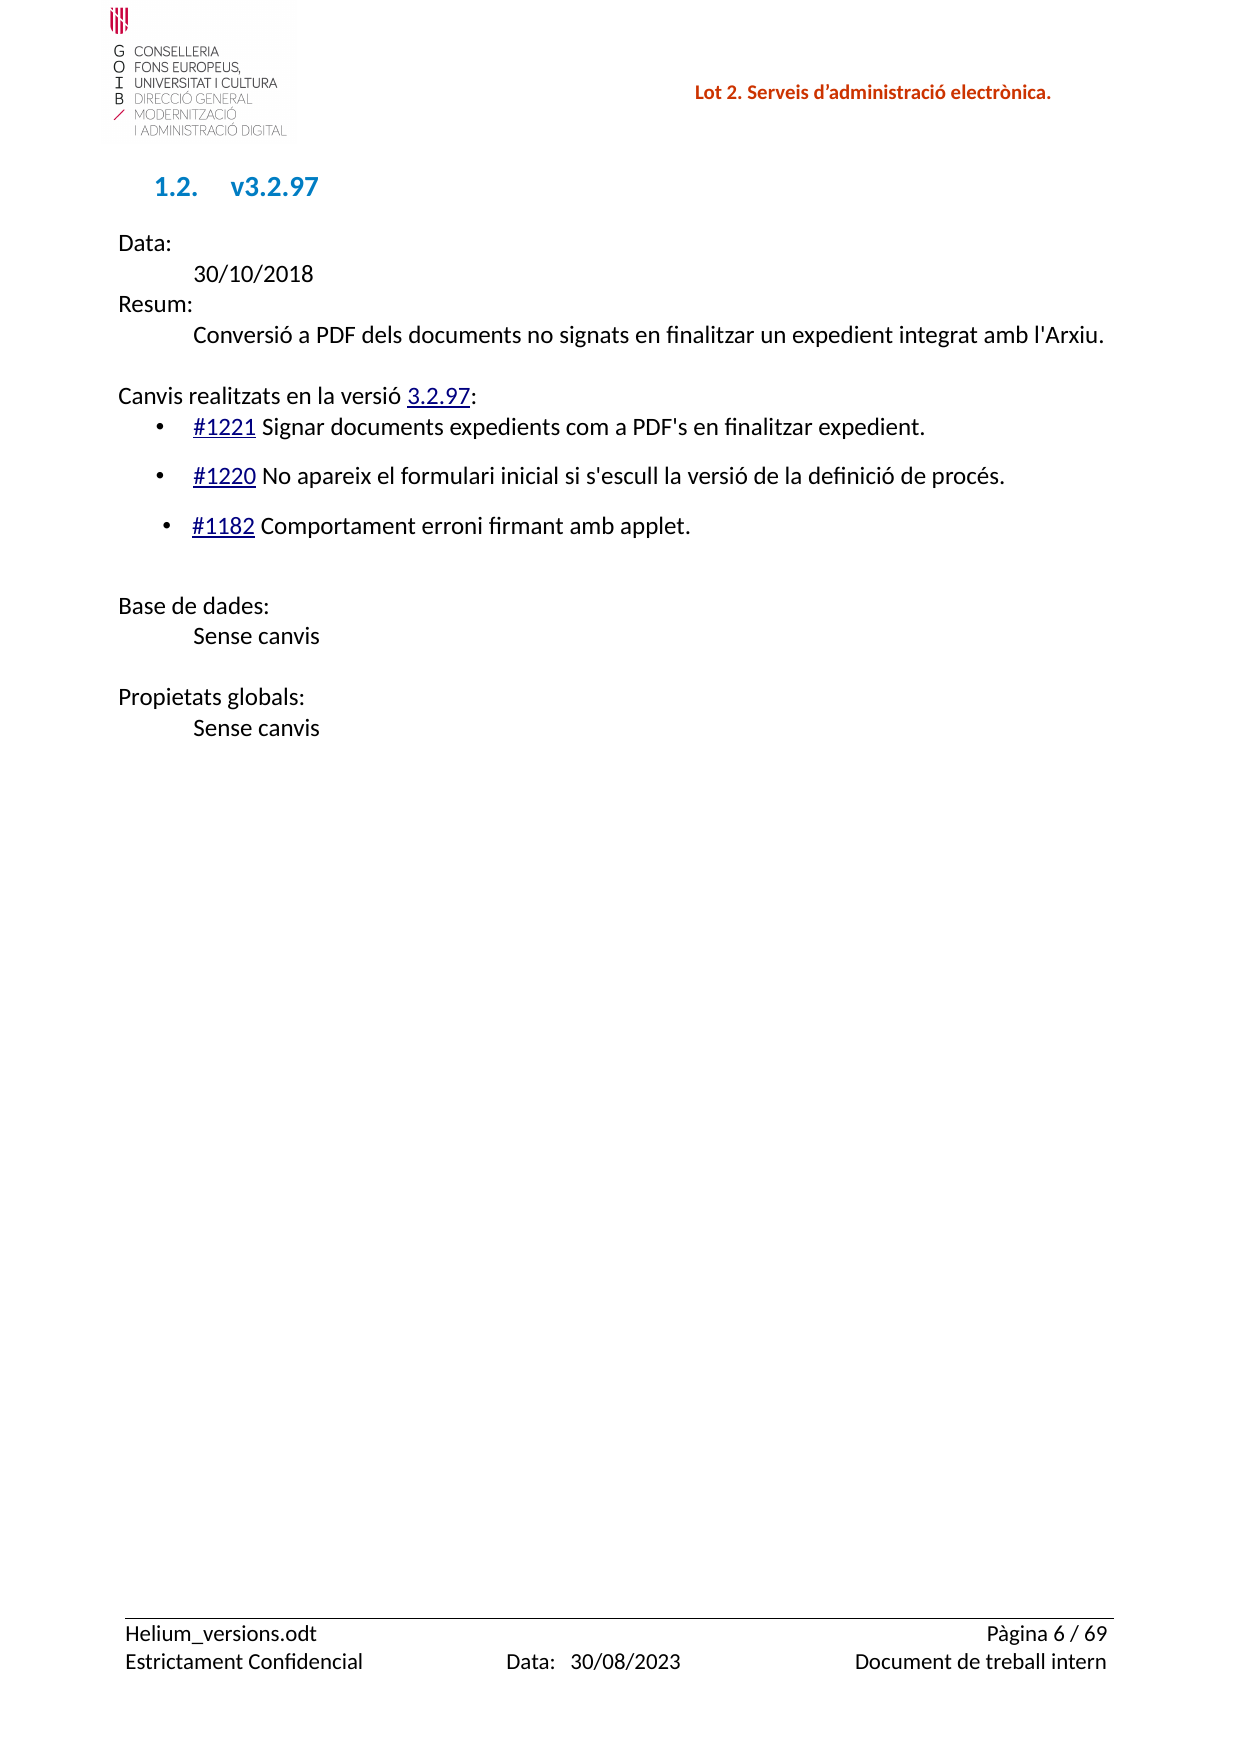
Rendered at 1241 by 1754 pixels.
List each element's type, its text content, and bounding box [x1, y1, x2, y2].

subtitle v3.2.97 [153, 168, 1122, 204]
text Data: [118, 228, 1122, 258]
list #1220 No apareix el formulari inicial si s'escull la versió de la definició de procés. [156, 460, 1122, 491]
text 30/10/2018 [118, 258, 1122, 289]
text Base de dades: [118, 590, 1122, 621]
text Canvis realitzats en la versió 3.2.97: [118, 380, 1122, 411]
list #1182 Comportament erroni firmant amb applet. [162, 510, 1122, 540]
text Conversió a PDF dels documents no signats en finalitzar un expedient integrat amb l'Arxiu. [118, 319, 1122, 350]
list #1221 Signar documents expedients com a PDF's en finalitzar expedient. [156, 411, 1122, 441]
text Propietats globals: [118, 682, 1122, 712]
text Resum: [118, 289, 1122, 319]
text Sense canvis [118, 621, 1122, 651]
picture [100, 0, 297, 144]
text Sense canvis [118, 712, 1122, 743]
